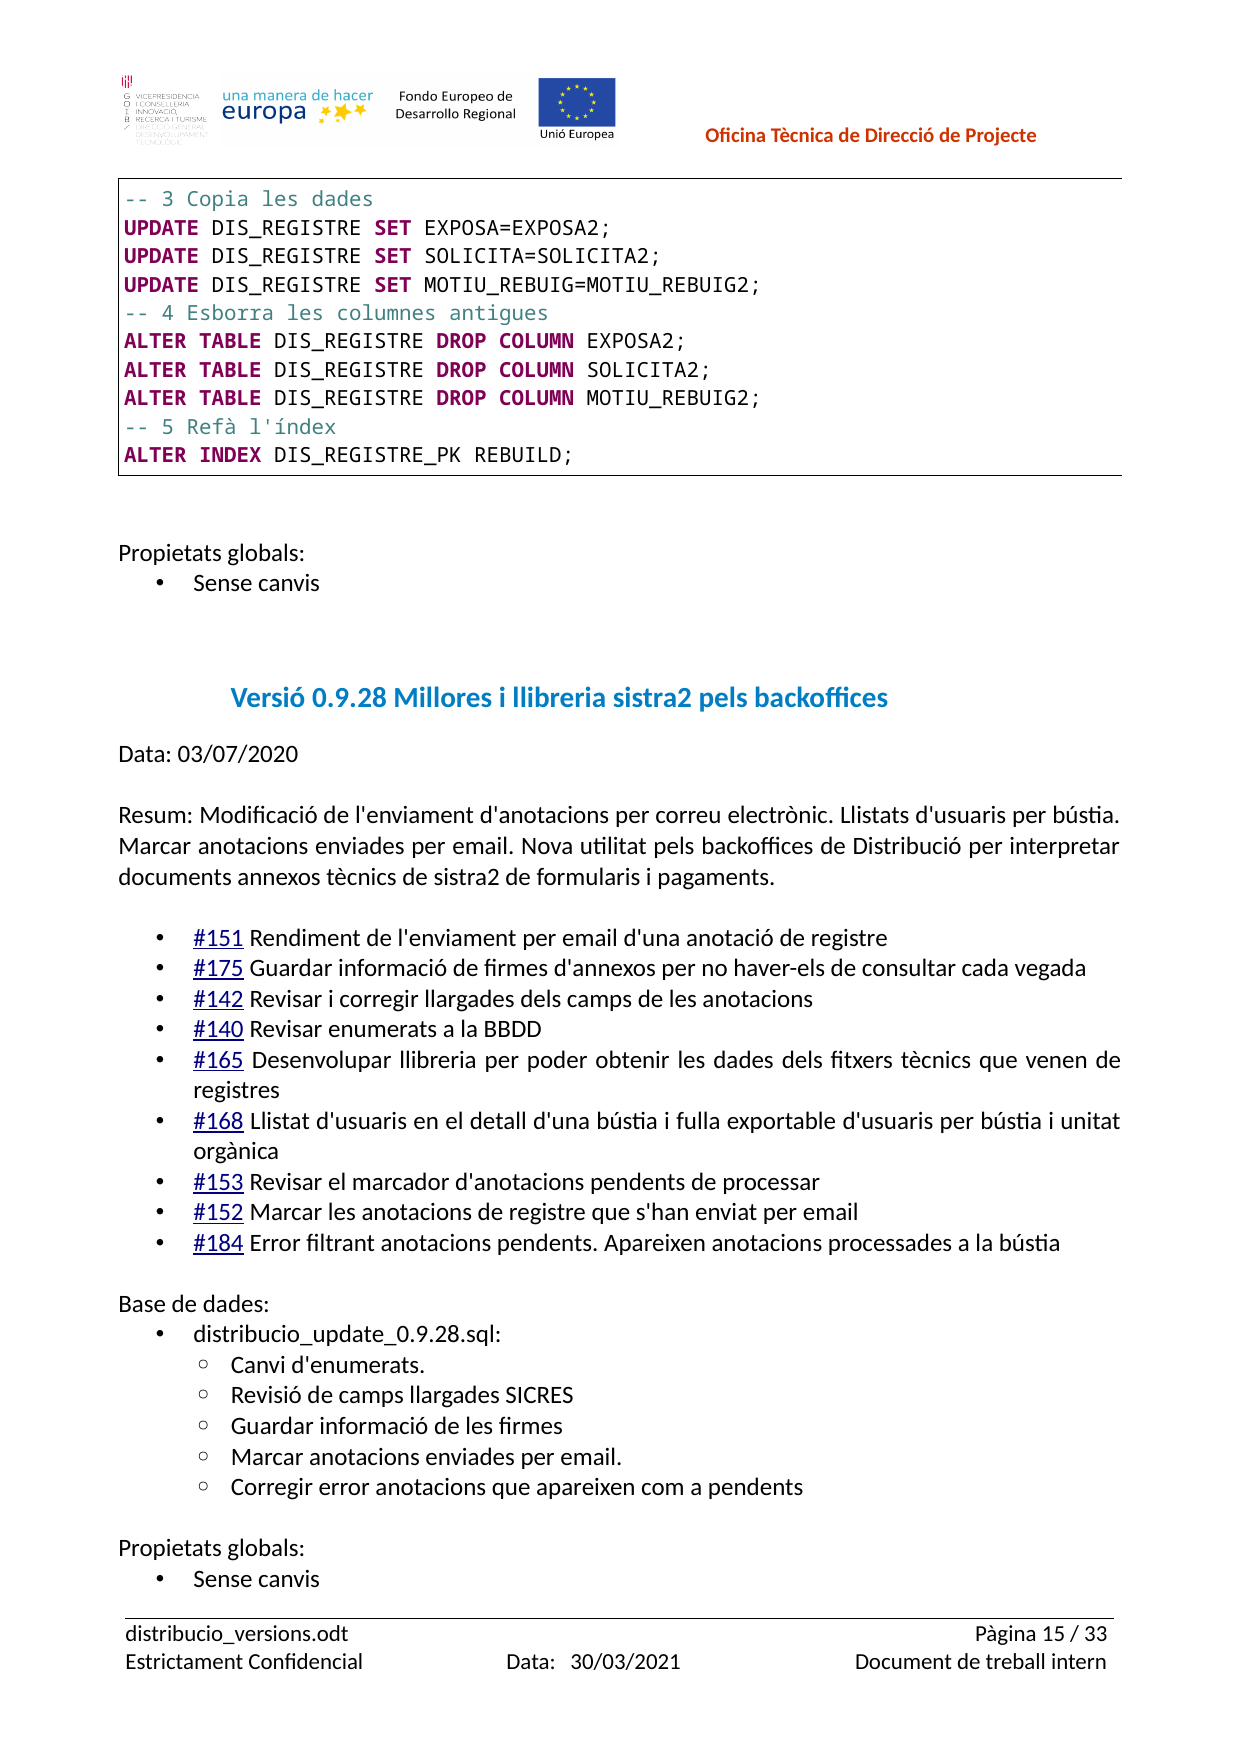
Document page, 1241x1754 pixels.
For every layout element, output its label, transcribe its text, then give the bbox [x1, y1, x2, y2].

picture [219, 73, 621, 147]
text Data: 03/07/2020 [118, 739, 1122, 769]
text Propietats globals: [118, 1532, 1122, 1563]
list #184 Error filtrant anotacions pendents. Apareixen anotacions processades a la bústia [156, 1227, 1122, 1257]
list distribucio_update_0.9.28.sql: [156, 1318, 1122, 1349]
list Corregir error anotacions que apareixen com a pendents [193, 1471, 1122, 1502]
list Guardar informació de les firmes [193, 1410, 1122, 1441]
list Sense canvis [156, 1563, 1122, 1593]
list #152 Marcar les anotacions de registre que s'han enviat per email [156, 1196, 1122, 1227]
subtitle Versió 0.9.28 Millores i llibreria sistra2 pels backoffices [153, 679, 1122, 715]
list #168 Llistat d'usuaris en el detall d'una bústia i fulla exportable d'usuaris per bústia i unitat orgànica [156, 1105, 1122, 1166]
list #142 Revisar i corregir llargades dels camps de les anotacions [156, 983, 1122, 1013]
list Marcar anotacions enviades per email. [193, 1441, 1122, 1471]
list Sense canvis [156, 567, 1122, 598]
text Resum: Modificació de l'enviament d'anotacions per correu electrònic. Llistats d'usuaris per bústia. Marcar anotacions enviades per email. Nova utilitat pels backoffices de Distribució per interpretar documents annexos tècnics de sistra2 de formularis i pagaments. [118, 800, 1122, 891]
list #153 Revisar el marcador d'anotacions pendents de processar [156, 1166, 1122, 1196]
text Base de dades: [118, 1288, 1122, 1318]
list Revisió de camps llargades SICRES [193, 1379, 1122, 1410]
picture [118, 73, 213, 147]
list #151 Rendiment de l'enviament per email d'una anotació de registre [156, 922, 1122, 952]
text Propietats globals: [118, 537, 1122, 567]
table_header -- 3 Copia les dades UPDATE DIS_REGISTRE SET EXPOSA=EXPOSA2; UPDATE DIS_REGISTRE SET SOLICITA=SOLICITA2; UPDATE DIS_REGISTRE SET MOTIU_REBUIG=MOTIU_REBUIG2; -- 4 Esborra les columnes antigues ALTER TABLE DIS_REGISTRE DROP COLUMN EXPOSA2; ALTER TABLE DIS_REGISTRE DROP COLUMN SOLICITA2; ALTER TABLE DIS_REGISTRE DROP COLUMN MOTIU_REBUIG2; -- 5 Refà l'índex ALTER INDEX DIS_REGISTRE_PK REBUILD; [119, 179, 1122, 474]
list #165 Desenvolupar llibreria per poder obtenir les dades dels fitxers tècnics que venen de registres [156, 1044, 1122, 1105]
list Canvi d'enumerats. [193, 1349, 1122, 1379]
list #140 Revisar enumerats a la BBDD [156, 1013, 1122, 1044]
list #175 Guardar informació de firmes d'annexos per no haver-els de consultar cada vegada [156, 952, 1122, 983]
